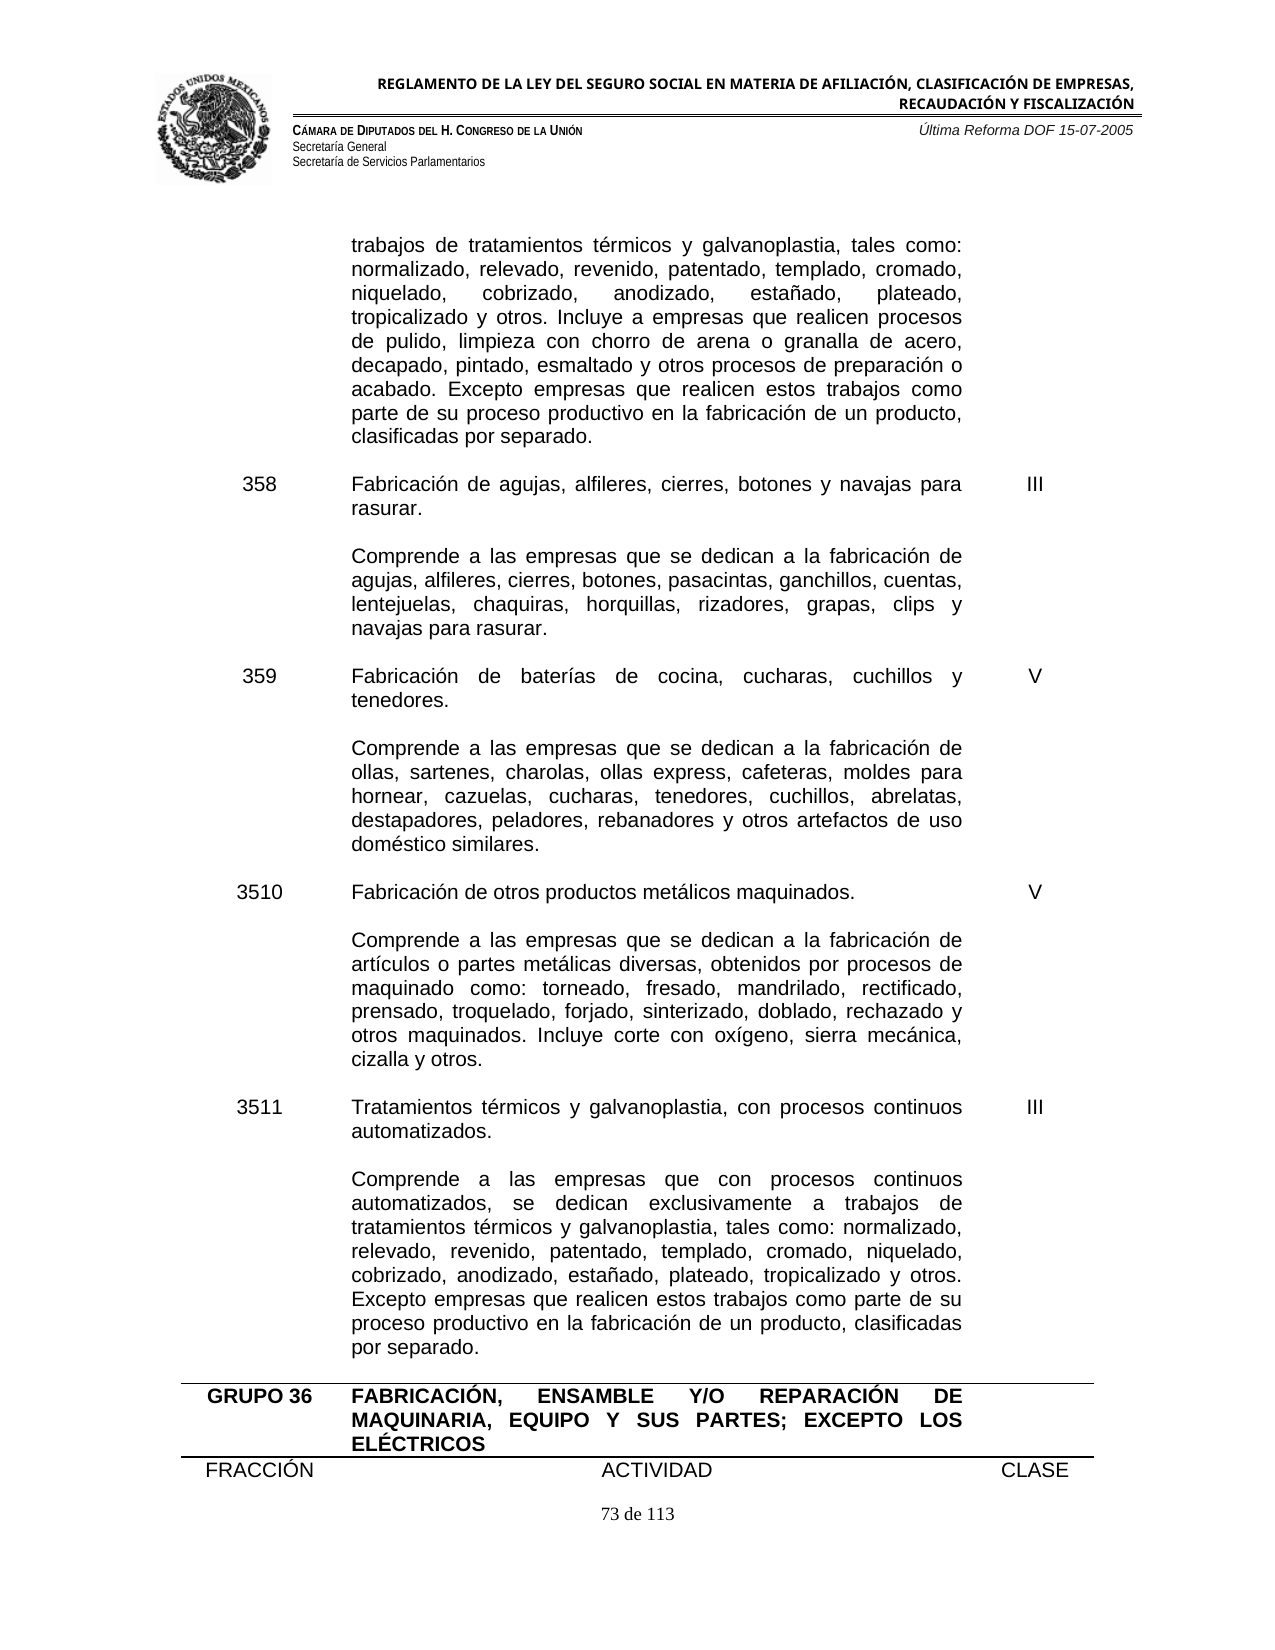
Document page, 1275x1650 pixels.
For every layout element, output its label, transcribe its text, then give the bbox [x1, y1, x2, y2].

table_cell III [976, 1095, 1094, 1383]
table_cell GRUPO 36 [181, 1384, 338, 1456]
table_cell 3510 [181, 880, 338, 1095]
table_cell 359 [181, 664, 338, 879]
table_cell Tratamientos térmicos y galvanoplastia, con procesos continuos automatizados. Comprende a las empresas que con procesos continuos automatizados, se dedican exclusivamente a trabajos de tratamientos térmicos y galvanoplastia, tales como: normalizado, relevado, revenido, patentado, templado, cromado, niquelado, cobrizado, anodizado, estañado, plateado, tropicalizado y otros. Excepto empresas que realicen estos trabajos como parte de su proceso productivo en la fabricación de un producto, clasificadas por separado. [338, 1095, 976, 1383]
table_cell Fabricación de agujas, alfileres, cierres, botones y navajas para rasurar. Comprende a las empresas que se dedican a la fabricación de agujas, alfileres, cierres, botones, pasacintas, ganchillos, cuentas, lentejuelas, chaquiras, horquillas, rizadores, grapas, clips y navajas para rasurar. [338, 472, 976, 664]
table_cell Fabricación de otros productos metálicos maquinados. Comprende a las empresas que se dedican a la fabricación de artículos o partes metálicas diversas, obtenidos por procesos de maquinado como: torneado, fresado, mandrilado, rectificado, prensado, troquelado, forjado, sinterizado, doblado, rechazado y otros maquinados. Incluye corte con oxígeno, sierra mecánica, cizalla y otros. [338, 880, 976, 1095]
table_cell ACTIVIDAD [338, 1458, 976, 1482]
table_cell FRACCIÓN [181, 1458, 338, 1482]
table_cell [976, 1384, 1094, 1456]
table_cell [181, 233, 338, 472]
table_cell CLASE [976, 1458, 1094, 1482]
table_cell trabajos de tratamientos térmicos y galvanoplastia, tales como: normalizado, relevado, revenido, patentado, templado, cromado, niquelado, cobrizado, anodizado, estañado, plateado, tropicalizado y otros. Incluye a empresas que realicen procesos de pulido, limpieza con chorro de arena o granalla de acero, decapado, pintado, esmaltado y otros procesos de preparación o acabado. Excepto empresas que realicen estos trabajos como parte de su proceso productivo en la fabricación de un producto, clasificadas por separado. [338, 233, 976, 472]
table_cell FABRICACIÓN, ENSAMBLE Y/O REPARACIÓN DE MAQUINARIA, EQUIPO Y SUS PARTES; EXCEPTO LOS ELÉCTRICOS [338, 1384, 976, 1456]
table_cell V [976, 880, 1094, 1095]
table_cell 358 [181, 472, 338, 664]
table_cell V [976, 664, 1094, 879]
table_cell 3511 [181, 1095, 338, 1383]
table_cell [976, 233, 1094, 472]
table_cell III [976, 472, 1094, 664]
table_cell Fabricación de baterías de cocina, cucharas, cuchillos y tenedores. Comprende a las empresas que se dedican a la fabricación de ollas, sartenes, charolas, ollas express, cafeteras, moldes para hornear, cazuelas, cucharas, tenedores, cuchillos, abrelatas, destapadores, peladores, rebanadores y otros artefactos de uso doméstico similares. [338, 664, 976, 879]
